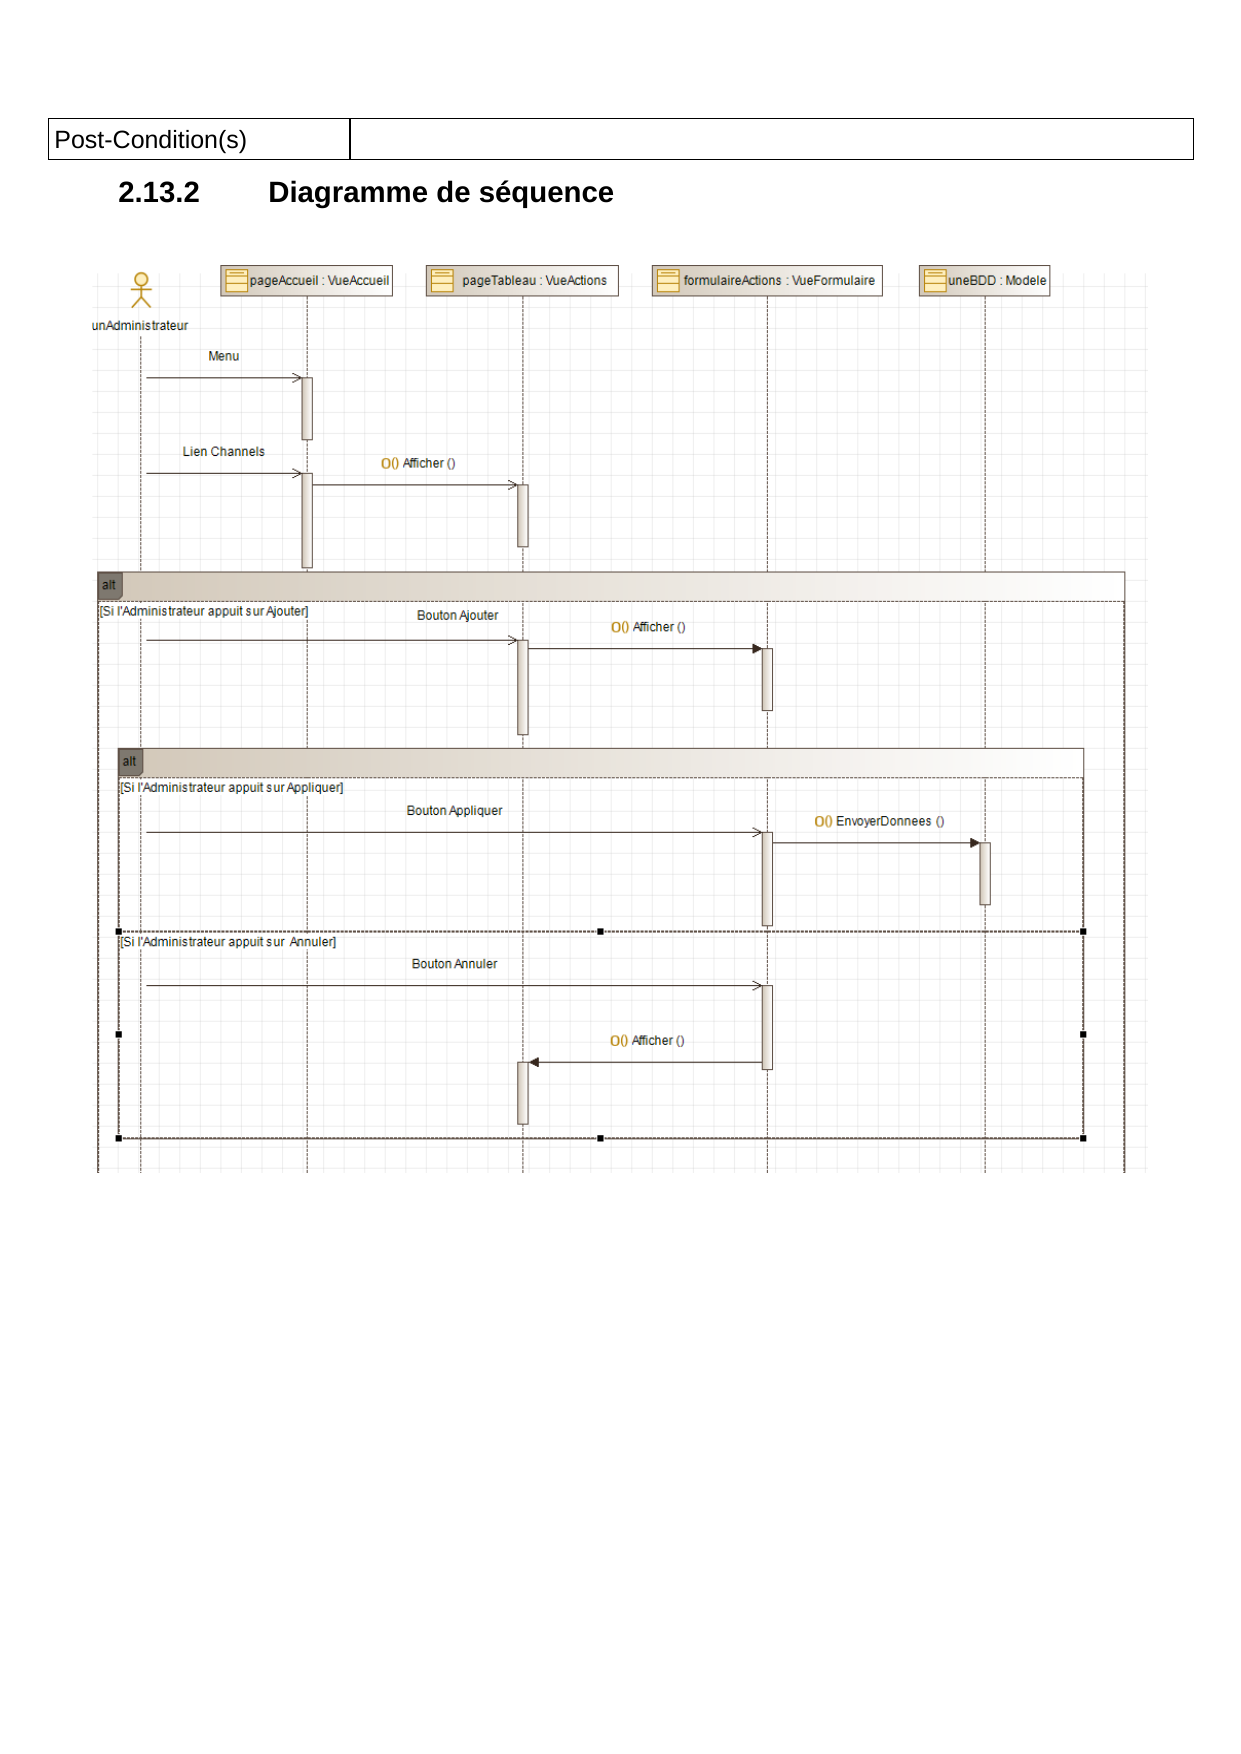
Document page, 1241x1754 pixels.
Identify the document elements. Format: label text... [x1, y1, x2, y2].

picture [92, 265, 1148, 1173]
subtitle Diagramme de séquence [118, 175, 1122, 209]
table_cell [351, 119, 1193, 159]
table_cell Post-Condition(s) [49, 119, 349, 159]
